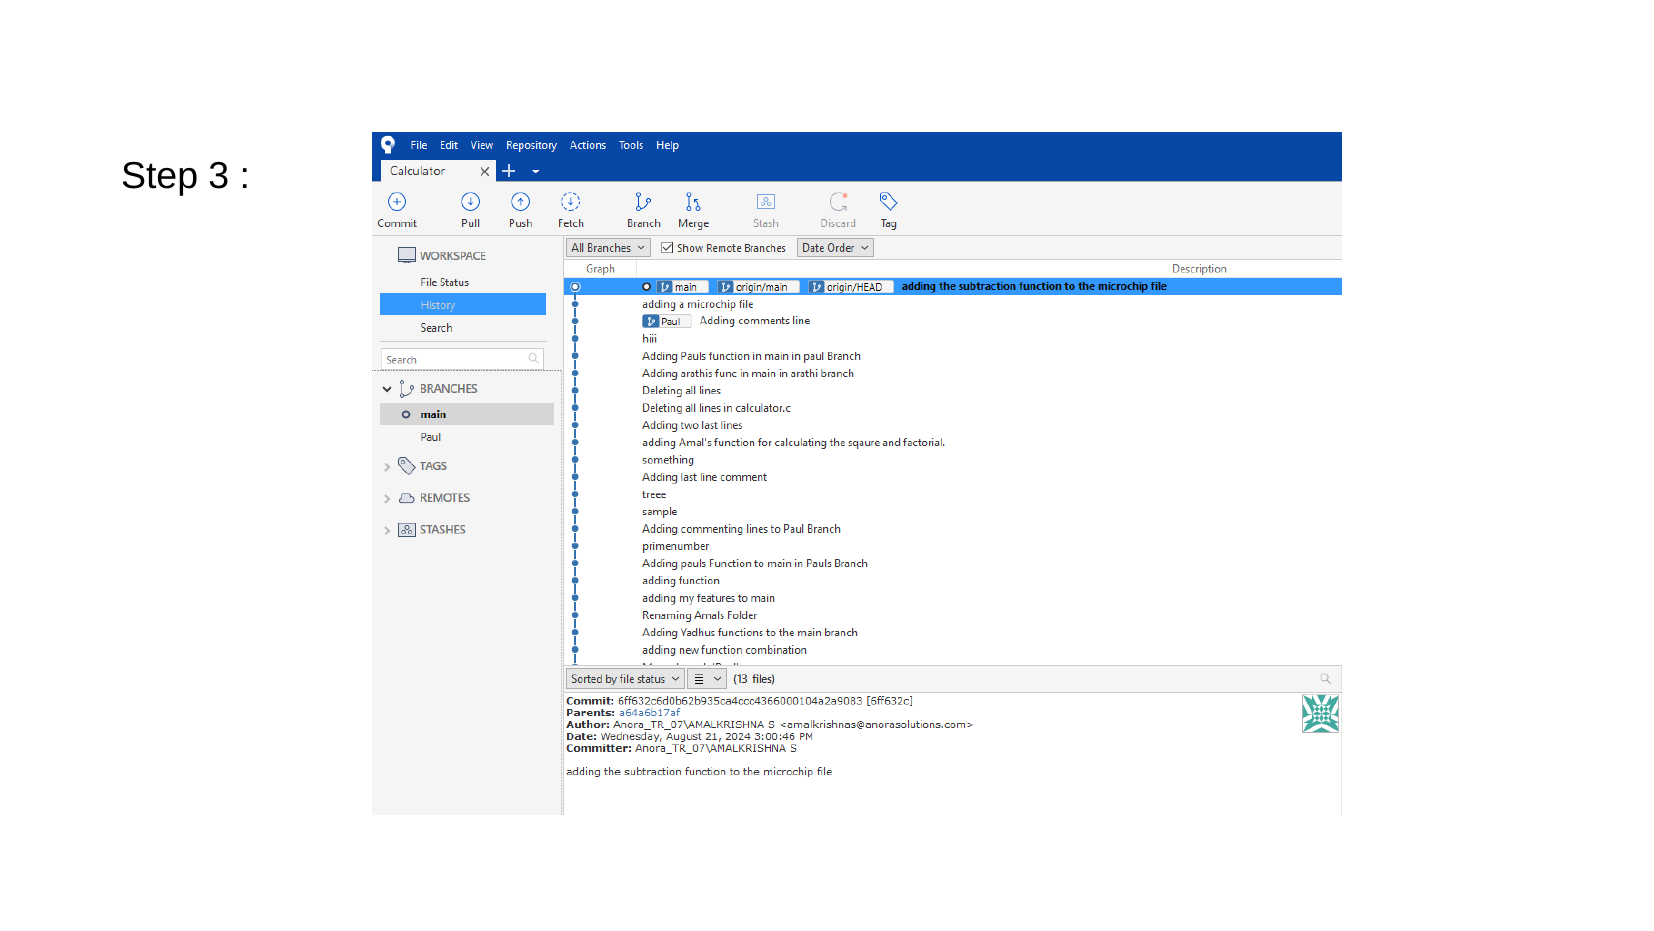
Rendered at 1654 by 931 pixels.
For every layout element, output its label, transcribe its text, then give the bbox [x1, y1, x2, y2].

text_box Step 3 : [106, 147, 372, 207]
picture [372, 132, 1342, 815]
